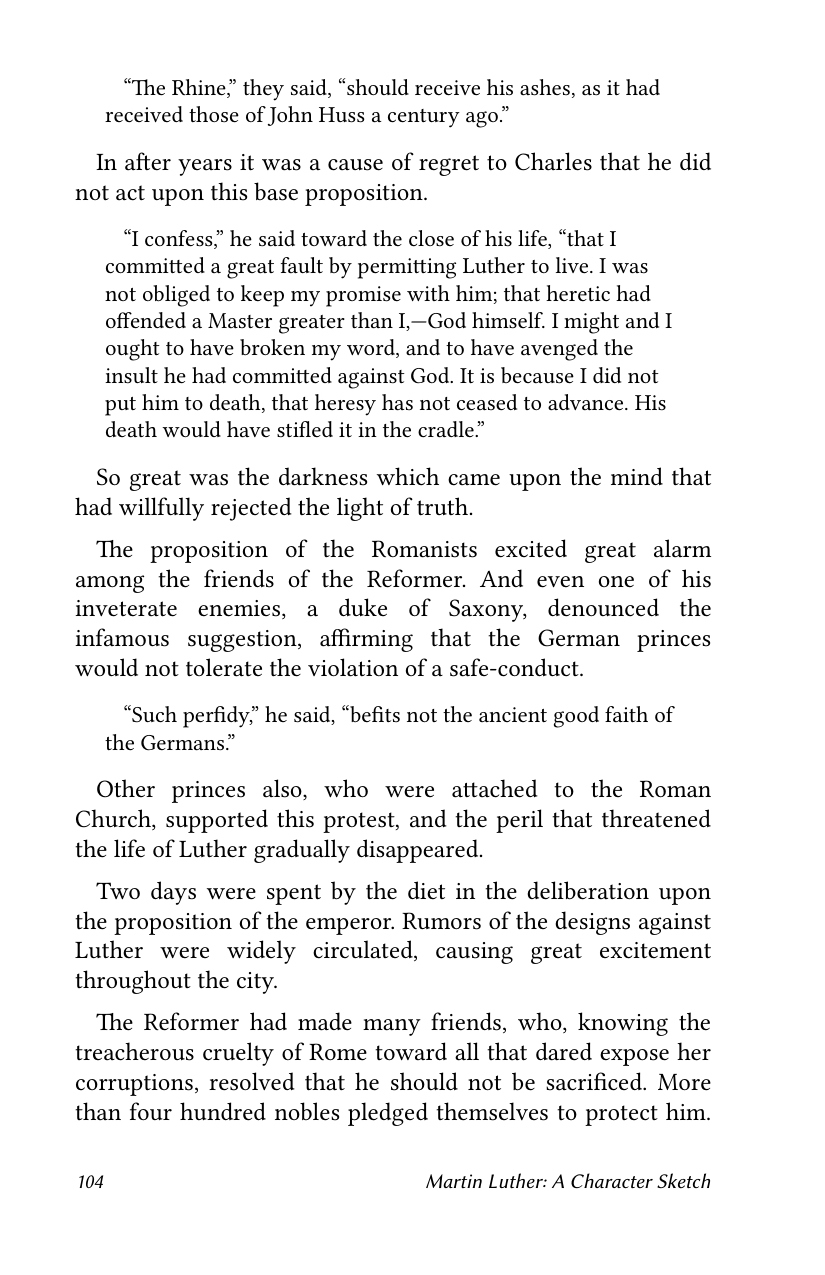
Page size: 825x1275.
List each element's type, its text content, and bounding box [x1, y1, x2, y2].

text The Reformer had made many friends, who, knowing the treacherous cruelty of Rome toward all that dared expose her corruptions, resolved that he should not be sacrificed. More than four hundred nobles pledged themselves to protect him. [75, 1008, 712, 1127]
text Two days were spent by the diet in the deliberation upon the proposition of the emperor. Rumors of the designs against Luther were widely circulated, causing great excitement throughout the city. [75, 877, 712, 995]
text “I confess,” he said toward the close of his life, “that I committed a great fault by permitting Luther to live. I was not obliged to keep my promise with him; that heretic had offended a Master greater than I,—God himself. I might and I ought to have broken my word, and to have avenged the insult he had committed against God. It is because I did not put him to death, that heresy has not ceased to advance. His death would have stifled it in the cradle.” [105, 226, 682, 443]
text The proposition of the Romanists excited great alarm among the friends of the Reformer. And even one of his inveterate enemies, a duke of Saxony, denounced the infamous suggestion, affirming that the German princes would not tolerate the violation of a safe-conduct. [75, 535, 712, 683]
text Other princes also, who were attached to the Roman Church, supported this protest, and the peril that threatened the life of Luther gradually disappeared. [75, 775, 712, 863]
text So great was the darkness which came upon the mind that had willfully rejected the light of truth. [75, 463, 712, 521]
text “The Rhine,” they said, “should receive his ashes, as it had received those of John Huss a century ago.” [105, 75, 682, 128]
text In after years it was a cause of regret to Charles that he did not act upon this base proposition. [75, 148, 712, 206]
text “Such perfidy,” he said, “befits not the ancient good faith of the Germans.” [105, 702, 682, 756]
